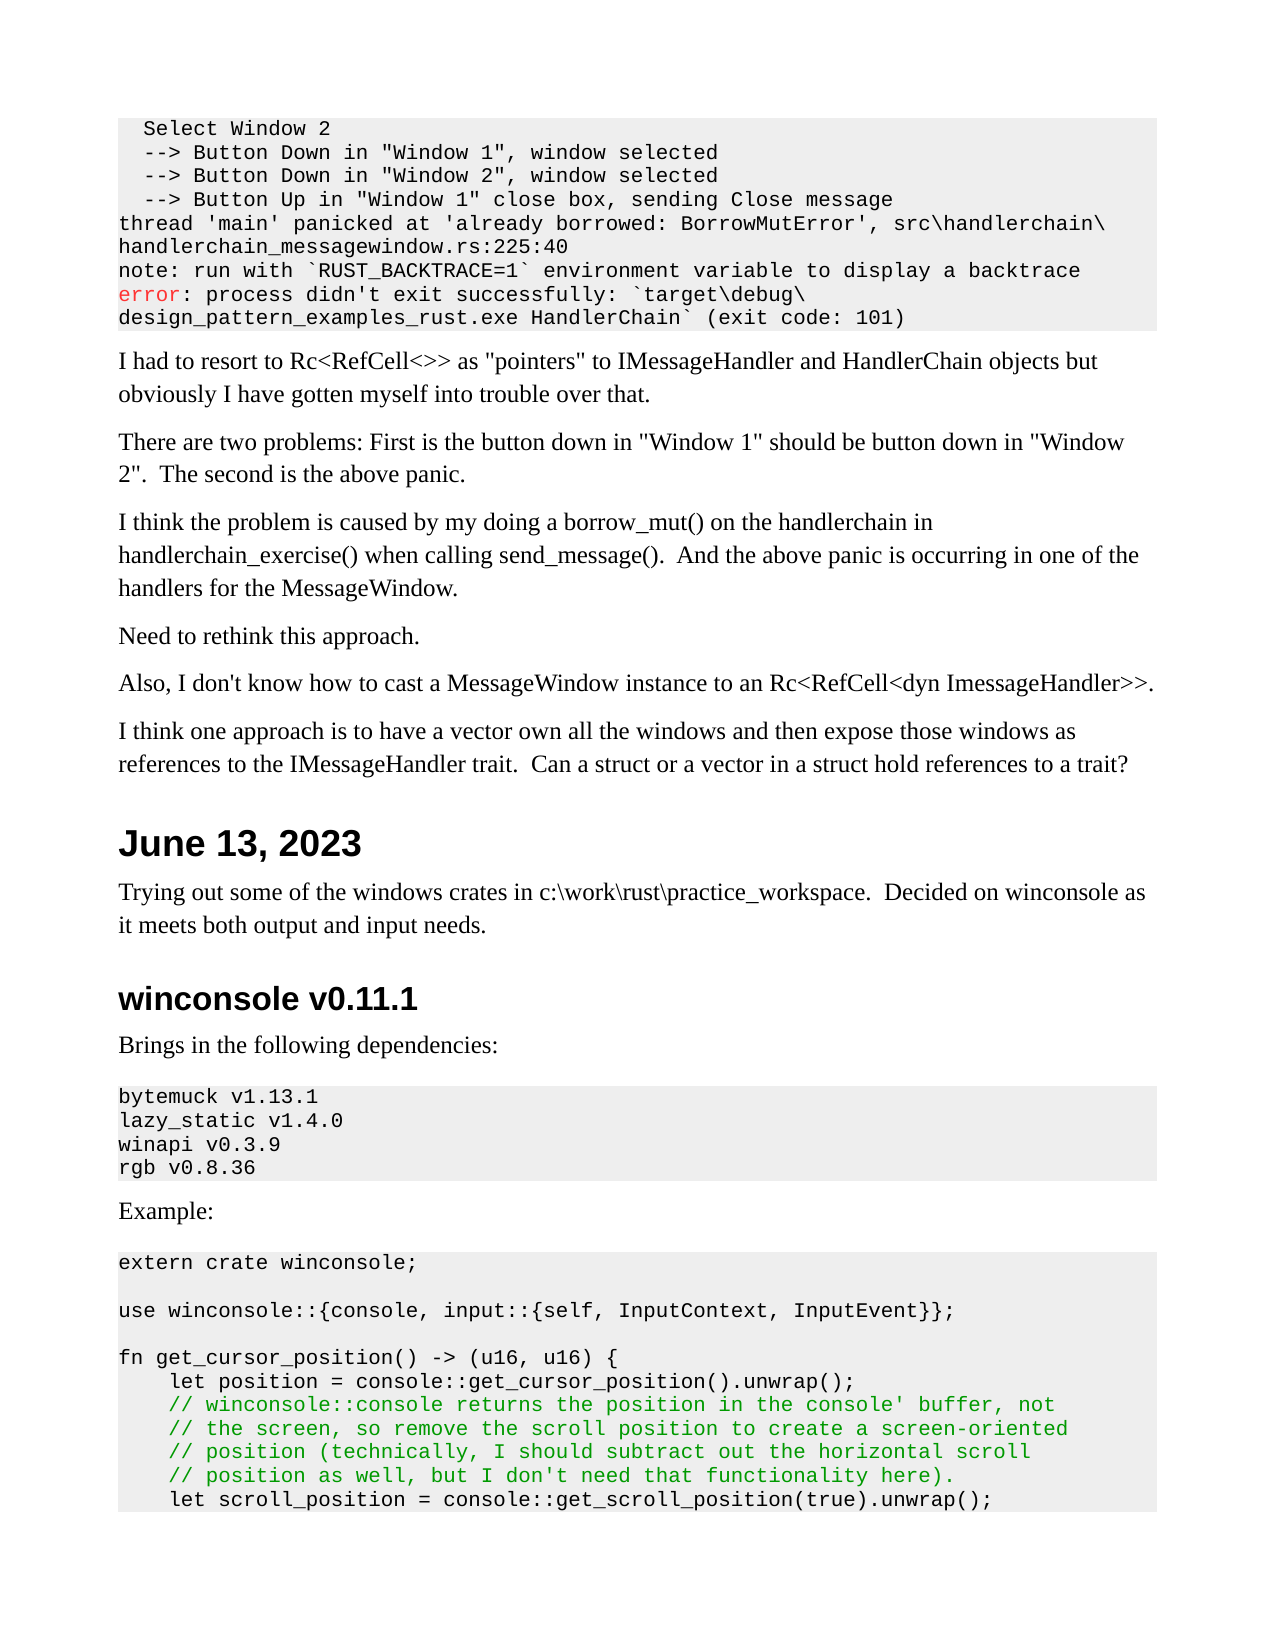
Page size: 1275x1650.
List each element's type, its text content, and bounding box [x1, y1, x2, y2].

text --> Button Down in "Window 2", window selected [118, 165, 1157, 189]
text I think the problem is caused by my doing a borrow_mut() on the handlerchain in handlerchain_exercise() when calling send_message(). And the above panic is occurring in one of the handlers for the MessageWindow. [118, 507, 1157, 602]
text extern crate winconsole; [118, 1252, 1157, 1276]
text rgb v0.8.36 [118, 1157, 1157, 1181]
text --> Button Up in "Window 1" close box, sending Close message [118, 189, 1157, 213]
text // the screen, so remove the scroll position to create a screen-oriented [118, 1418, 1157, 1442]
text Trying out some of the windows crates in c:\work\rust\practice_workspace. Decided on winconsole as it meets both output and input needs. [118, 877, 1157, 939]
text use winconsole::{console, input::{self, InputContext, InputEvent}}; [118, 1300, 1157, 1323]
text error: process didn't exit successfully: `target\debug\design_pattern_examples_rust.exe HandlerChain` (exit code: 101) [118, 284, 1157, 331]
text Select Window 2 [118, 118, 1157, 142]
text Brings in the following dependencies: [118, 1030, 1157, 1058]
subtitle winconsole v0.11.1 [118, 979, 1157, 1017]
text thread 'main' panicked at 'already borrowed: BorrowMutError', src\handlerchain\handlerchain_messagewindow.rs:225:40 [118, 213, 1157, 260]
text // position (technically, I should subtract out the horizontal scroll [118, 1442, 1157, 1465]
text bytemuck v1.13.1 [118, 1086, 1157, 1110]
text I think one approach is to have a vector own all the windows and then expose those windows as references to the IMessageHandler trait. Can a struct or a vector in a struct hold references to a trait? [118, 716, 1157, 778]
text Example: [118, 1196, 1157, 1224]
text --> Button Down in "Window 1", window selected [118, 142, 1157, 165]
text // winconsole::console returns the position in the console' buffer, not [118, 1394, 1157, 1418]
text Need to rethink this approach. [118, 621, 1157, 649]
text let scroll_position = console::get_scroll_position(true).unwrap(); [118, 1489, 1157, 1512]
text fn get_cursor_position() -> (u16, u16) { [118, 1347, 1157, 1371]
text There are two problems: First is the button down in "Window 1" should be button down in "Window 2". The second is the above panic. [118, 427, 1157, 488]
text note: run with `RUST_BACKTRACE=1` environment variable to display a backtrace [118, 260, 1157, 284]
text winapi v0.3.9 [118, 1133, 1157, 1157]
text let position = console::get_cursor_position().unwrap(); [118, 1371, 1157, 1394]
subtitle June 13, 2023 [118, 822, 1157, 865]
text I had to resort to Rc<RefCell<>> as "pointers" to IMessageHandler and HandlerChain objects but obviously I have gotten myself into trouble over that. [118, 346, 1157, 408]
text lazy_static v1.4.0 [118, 1110, 1157, 1133]
text Also, I don't know how to cast a MessageWindow instance to an Rc<RefCell<dyn ImessageHandler>>. [118, 668, 1157, 697]
text // position as well, but I don't need that functionality here). [118, 1465, 1157, 1489]
